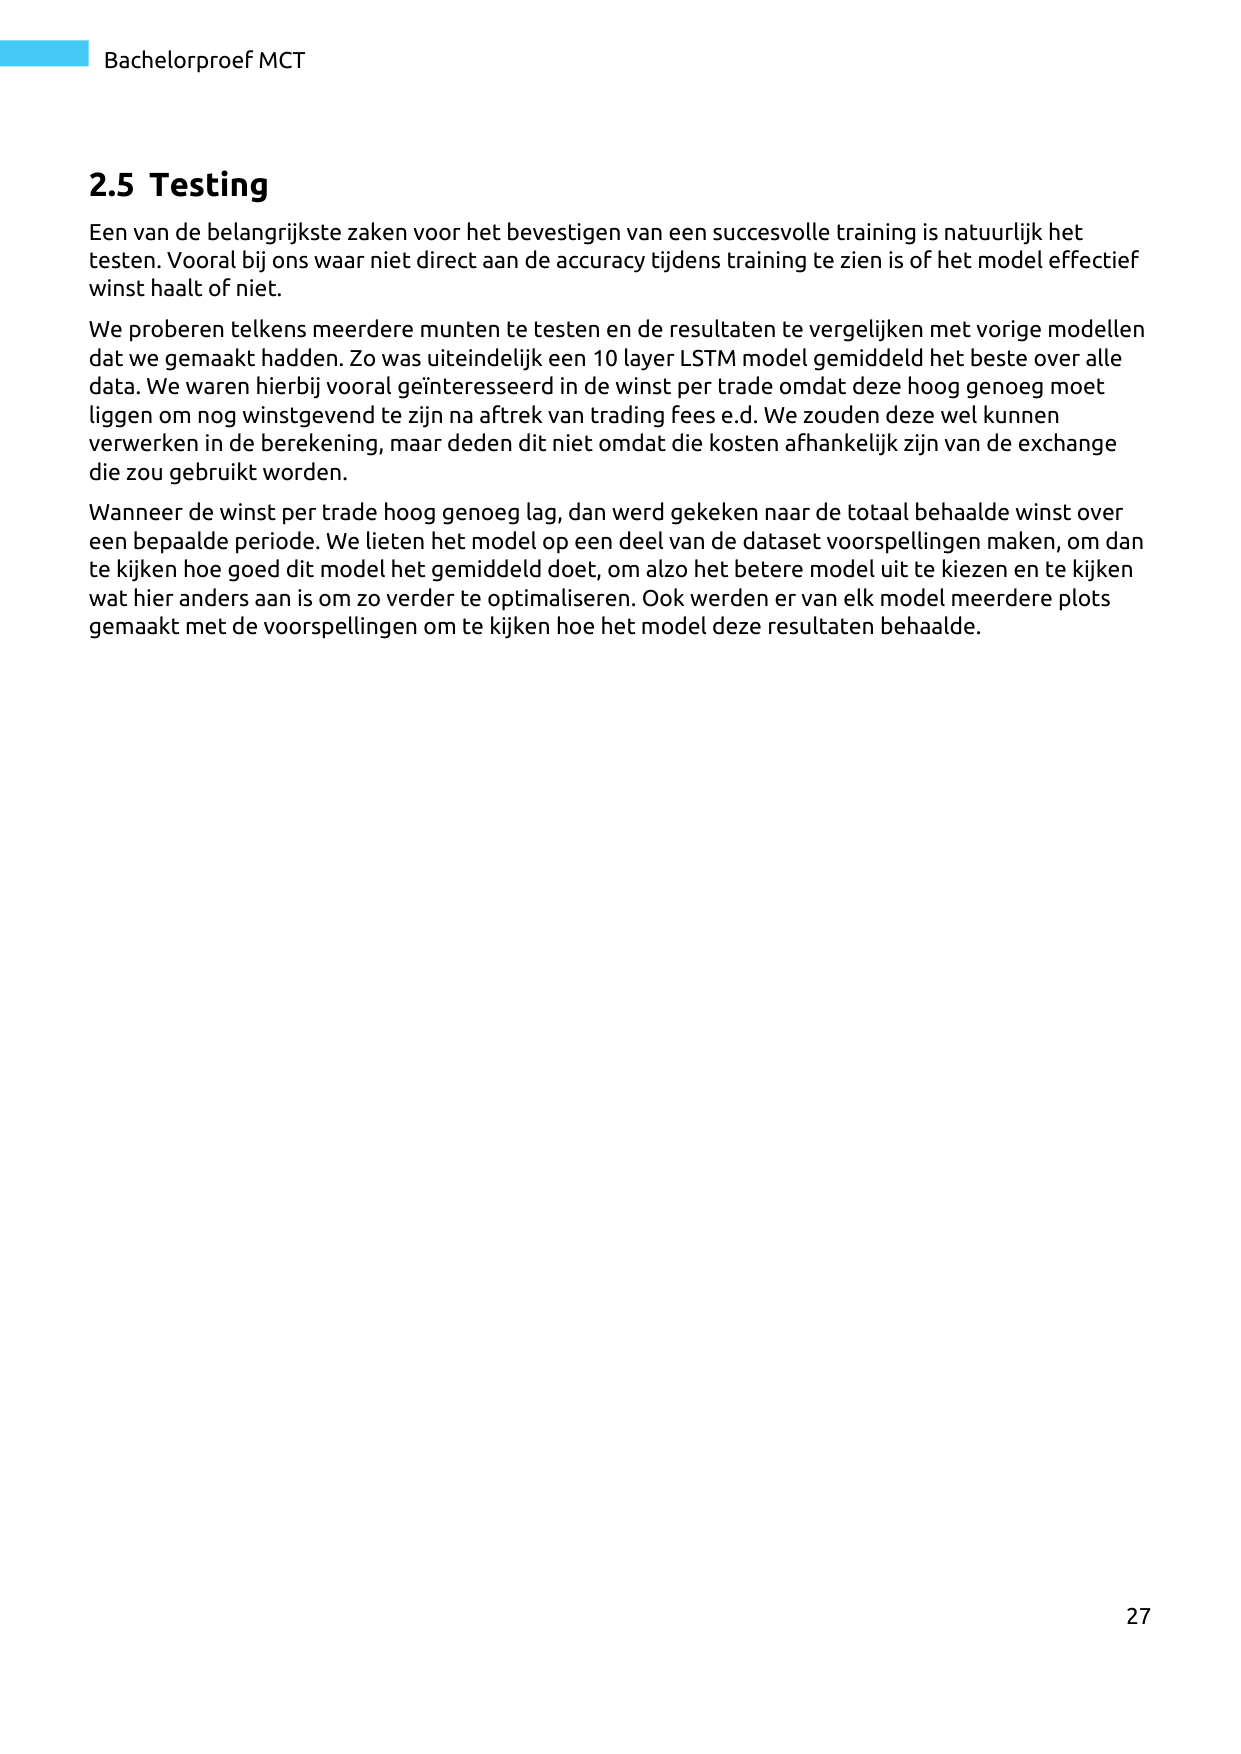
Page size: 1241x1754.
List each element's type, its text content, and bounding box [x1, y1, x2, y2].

text We proberen telkens meerdere munten te testen en de resultaten te vergelijken met vorige modellen dat we gemaakt hadden. Zo was uiteindelijk een 10 layer LSTM model gemiddeld het beste over alle data. We waren hierbij vooral geïnteresseerd in de winst per trade omdat deze hoog genoeg moet liggen om nog winstgevend te zijn na aftrek van trading fees e.d. We zouden deze wel kunnen verwerken in de berekening, maar deden dit niet omdat die kosten afhankelijk zijn van de exchange die zou gebruikt worden. [89, 316, 1152, 484]
text Wanneer de winst per trade hoog genoeg lag, dan werd gekeken naar de totaal behaalde winst over een bepaalde periode. We lieten het model op een deel van de dataset voorspellingen maken, om dan te kijken hoe goed dit model het gemiddeld doet, om alzo het betere model uit te kiezen en te kijken wat hier anders aan is om zo verder te optimaliseren. Ook werden er van elk model meerdere plots gemaakt met de voorspellingen om te kijken hoe het model deze resultaten behaalde. [89, 499, 1152, 639]
text Een van de belangrijkste zaken voor het bevestigen van een succesvolle training is natuurlijk het testen. Vooral bij ons waar niet direct aan de accuracy tijdens training te zien is of het model effectief winst haalt of niet. [89, 218, 1152, 301]
subtitle Testing [89, 164, 1152, 202]
